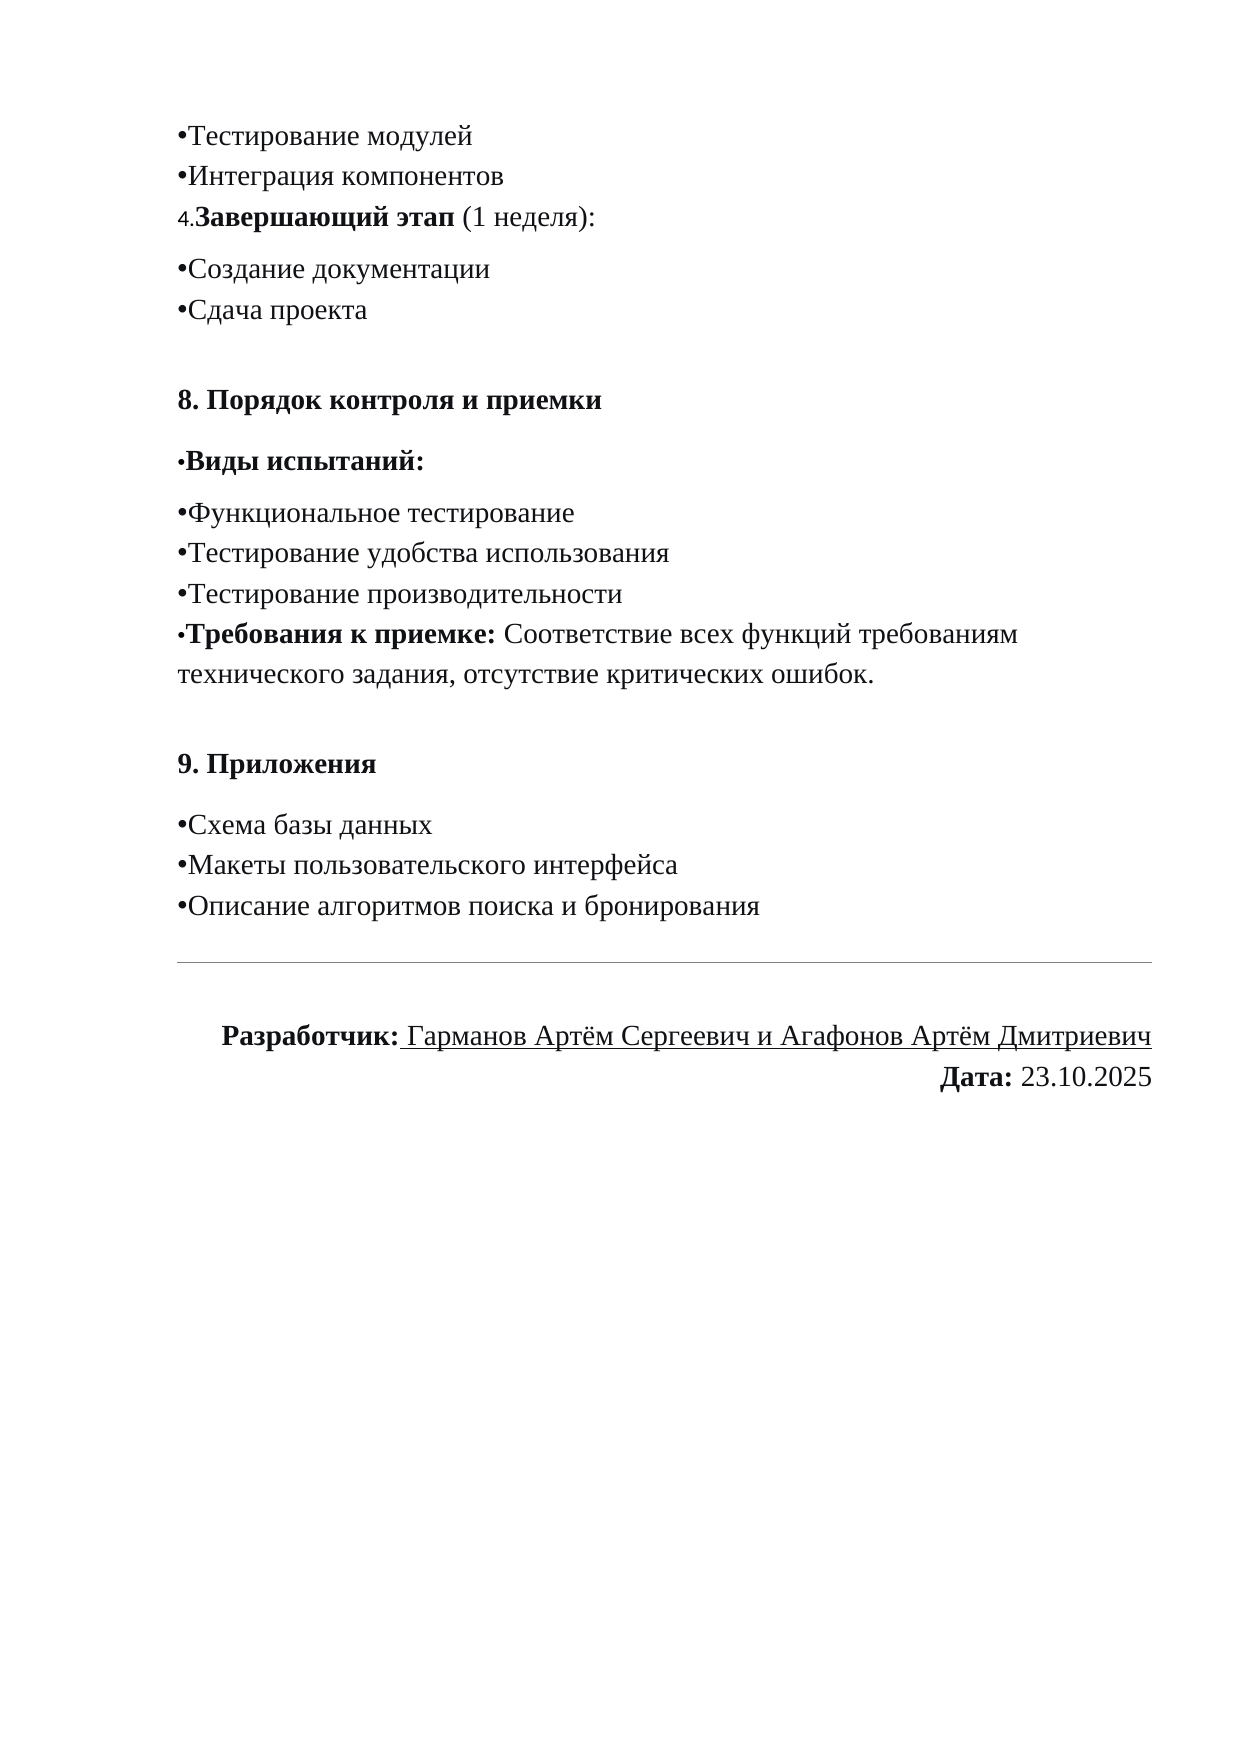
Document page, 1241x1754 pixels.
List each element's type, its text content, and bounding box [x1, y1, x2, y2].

list Тестирование производительности [177, 576, 1152, 609]
list Сдача проекта [177, 292, 1152, 325]
list Описание алгоритмов поиска и бронирования [177, 888, 1152, 921]
subtitle 9. Приложения [177, 747, 1152, 780]
list Интеграция компонентов [177, 158, 1152, 192]
list Тестирование модулей [177, 118, 1152, 152]
list Функциональное тестирование [177, 495, 1152, 529]
list Требования к приемке: Соответствие всех функций требованиям технического задания, отсутствие критических ошибок. [177, 616, 1152, 690]
list Виды испытаний: [177, 443, 1152, 476]
list Макеты пользовательского интерфейса [177, 847, 1152, 881]
list Тестирование удобства использования [177, 536, 1152, 569]
list Завершающий этап (1 неделя): [177, 199, 1152, 232]
subtitle 8. Порядок контроля и приемки [177, 382, 1152, 416]
list Схема базы данных [177, 807, 1152, 841]
list Создание документации [177, 251, 1152, 285]
text Разработчик: Гарманов Артём Сергеевич и Агафонов Артём Дмитриевич Дата: 23.10.2025 [177, 1018, 1152, 1092]
